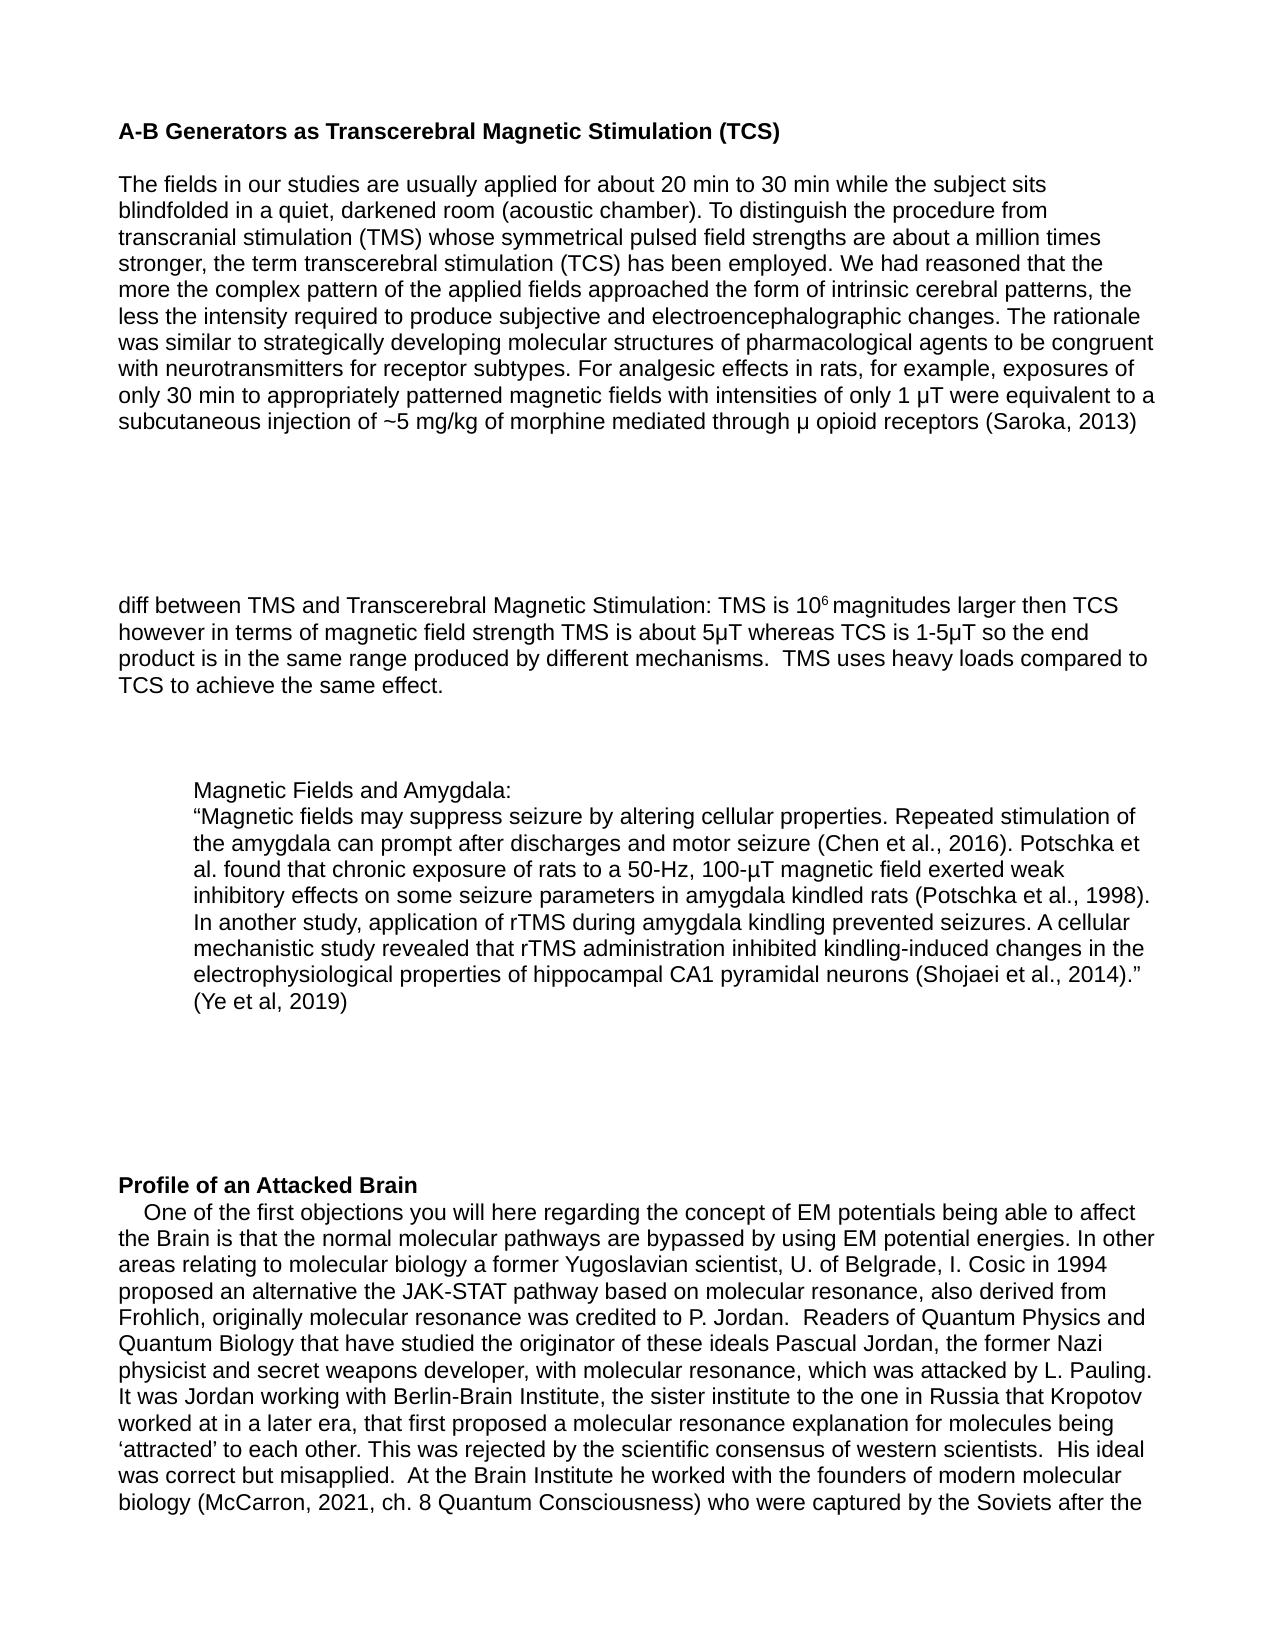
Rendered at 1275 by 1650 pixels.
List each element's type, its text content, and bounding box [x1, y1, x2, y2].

text Profile of an Attacked Brain [118, 1172, 1157, 1199]
text A-B Generators as Transcerebral Magnetic Stimulation (TCS) [118, 118, 1157, 144]
text “Magnetic fields may suppress seizure by altering cellular properties. Repeated stimulation of the amygdala can prompt after discharges and motor seizure (Chen et al., 2016). Potschka et al. found that chronic exposure of rats to a 50-Hz, 100-µT magnetic field exerted weak inhibitory effects on some seizure parameters in amygdala kindled rats (Potschka et al., 1998). In another study, application of rTMS during amygdala kindling prevented seizures. A cellular mechanistic study revealed that rTMS administration inhibited kindling-induced changes in the electrophysiological properties of hippocampal CA1 pyramidal neurons (Shojaei et al., 2014).” (Ye et al, 2019) [193, 803, 1157, 1014]
text One of the first objections you will here regarding the concept of EM potentials being able to affect the Brain is that the normal molecular pathways are bypassed by using EM potential energies. In other areas relating to molecular biology a former Yugoslavian scientist, U. of Belgrade, I. Cosic in 1994 proposed an alternative the JAK-STAT pathway based on molecular resonance, also derived from Frohlich, originally molecular resonance was credited to P. Jordan. Readers of Quantum Physics and Quantum Biology that have studied the originator of these ideals Pascual Jordan, the former Nazi physicist and secret weapons developer, with molecular resonance, which was attacked by L. Pauling. It was Jordan working with Berlin-Brain Institute, the sister institute to the one in Russia that Kropotov worked at in a later era, that first proposed a molecular resonance explanation for molecules being ‘attracted’ to each other. This was rejected by the scientific consensus of western scientists. His ideal was correct but misapplied. At the Brain Institute he worked with the founders of modern molecular biology (McCarron, 2021, ch. 8 Quantum Consciousness) who were captured by the Soviets after the [118, 1199, 1157, 1515]
text The fields in our studies are usually applied for about 20 min to 30 min while the subject sits blindfolded in a quiet, darkened room (acoustic chamber). To distinguish the procedure from transcranial stimulation (TMS) whose symmetrical pulsed field strengths are about a million times stronger, the term transcerebral stimulation (TCS) has been employed. We had reasoned that the more the complex pattern of the applied fields approached the form of intrinsic cerebral patterns, the less the intensity required to produce subjective and electroencephalographic changes. The rationale was similar to strategically developing molecular structures of pharmacological agents to be congruent with neurotransmitters for receptor subtypes. For analgesic effects in rats, for example, exposures of only 30 min to appropriately patterned magnetic fields with intensities of only 1 μT were equivalent to a subcutaneous injection of ~5 mg/kg of morphine mediated through μ opioid receptors (Saroka, 2013) [118, 171, 1157, 434]
text diff between TMS and Transcerebral Magnetic Stimulation: TMS is 106 magnitudes larger then TCS however in terms of magnetic field strength TMS is about 5μT whereas TCS is 1-5μT so the end product is in the same range produced by different mechanisms. TMS uses heavy loads compared to TCS to achieve the same effect. [118, 592, 1157, 698]
text Magnetic Fields and Amygdala: [193, 777, 1157, 803]
